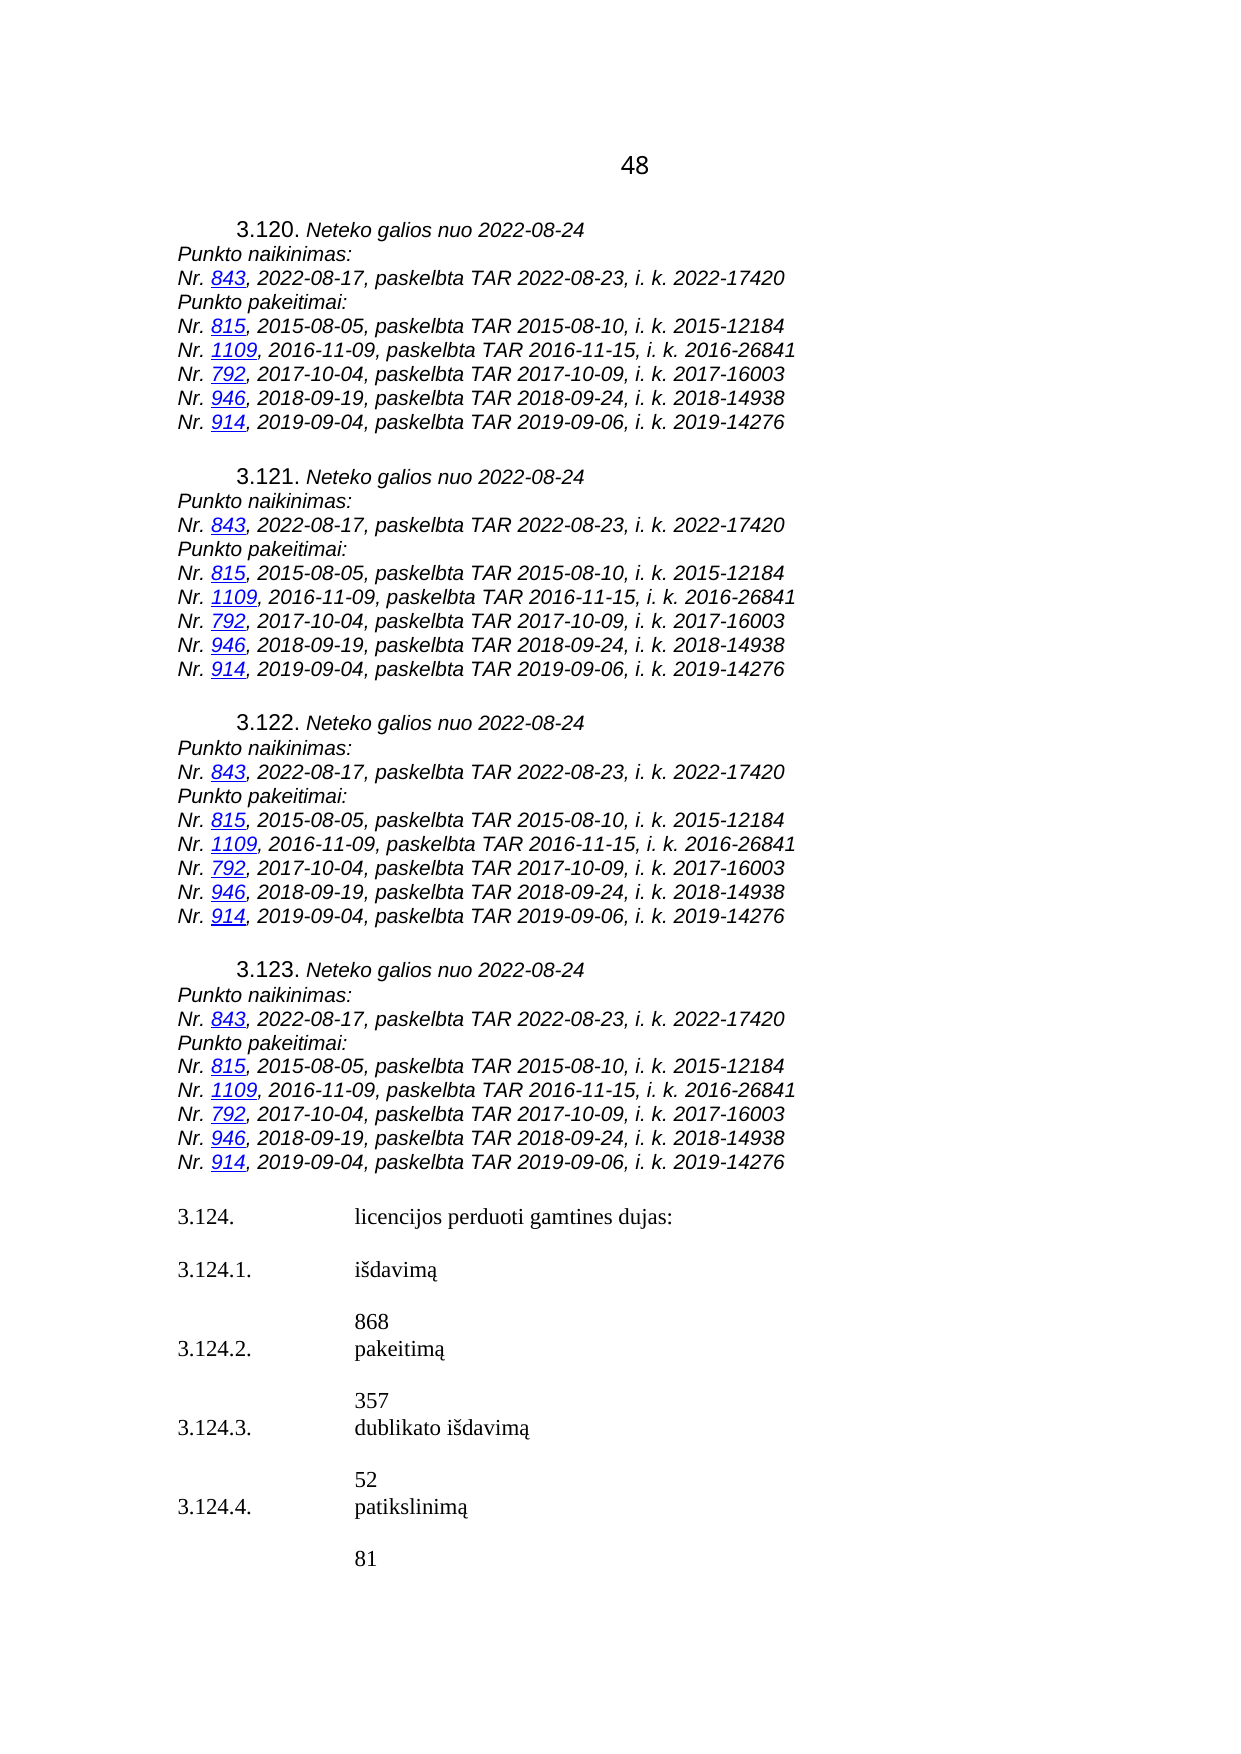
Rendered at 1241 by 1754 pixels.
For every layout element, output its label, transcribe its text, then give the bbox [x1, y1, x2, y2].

text Nr. 815, 2015-08-05, paskelbta TAR 2015-08-10, i. k. 2015-12184 [177, 561, 1092, 585]
text Nr. 1109, 2016-11-09, paskelbta TAR 2016-11-15, i. k. 2016-26841 [177, 1078, 1092, 1102]
text 3.124.4. patikslinimą 81 [177, 1493, 945, 1572]
text 3.120. Neteko galios nuo 2022-08-24 [177, 216, 1092, 242]
text Nr. 792, 2017-10-04, paskelbta TAR 2017-10-09, i. k. 2017-16003 [177, 609, 1092, 633]
text Nr. 792, 2017-10-04, paskelbta TAR 2017-10-09, i. k. 2017-16003 [177, 362, 1092, 386]
text Nr. 843, 2022-08-17, paskelbta TAR 2022-08-23, i. k. 2022-17420 [177, 266, 1092, 290]
text 3.124.3. dublikato išdavimą 52 [177, 1414, 945, 1493]
text Punkto pakeitimai: [177, 1030, 1092, 1054]
text Nr. 946, 2018-09-19, paskelbta TAR 2018-09-24, i. k. 2018-14938 [177, 386, 1092, 410]
text Nr. 946, 2018-09-19, paskelbta TAR 2018-09-24, i. k. 2018-14938 [177, 1126, 1092, 1150]
text Nr. 946, 2018-09-19, paskelbta TAR 2018-09-24, i. k. 2018-14938 [177, 633, 1092, 657]
text Nr. 815, 2015-08-05, paskelbta TAR 2015-08-10, i. k. 2015-12184 [177, 1054, 1092, 1078]
text Nr. 815, 2015-08-05, paskelbta TAR 2015-08-10, i. k. 2015-12184 [177, 808, 1092, 832]
text 3.121. Neteko galios nuo 2022-08-24 [177, 463, 1092, 489]
text Nr. 1109, 2016-11-09, paskelbta TAR 2016-11-15, i. k. 2016-26841 [177, 585, 1092, 609]
text Nr. 1109, 2016-11-09, paskelbta TAR 2016-11-15, i. k. 2016-26841 [177, 338, 1092, 362]
text Nr. 914, 2019-09-04, paskelbta TAR 2019-09-06, i. k. 2019-14276 [177, 1150, 1092, 1174]
text Nr. 843, 2022-08-17, paskelbta TAR 2022-08-23, i. k. 2022-17420 [177, 1006, 1092, 1030]
text 3.124. licencijos perduoti gamtines dujas: [177, 1203, 945, 1256]
text Nr. 1109, 2016-11-09, paskelbta TAR 2016-11-15, i. k. 2016-26841 [177, 832, 1092, 856]
text Nr. 914, 2019-09-04, paskelbta TAR 2019-09-06, i. k. 2019-14276 [177, 903, 1092, 927]
text Punkto naikinimas: [177, 736, 1092, 760]
text Punkto naikinimas: [177, 489, 1092, 513]
text 3.124.1. išdavimą 868 [177, 1256, 945, 1335]
text Punkto pakeitimai: [177, 784, 1092, 808]
text Nr. 815, 2015-08-05, paskelbta TAR 2015-08-10, i. k. 2015-12184 [177, 314, 1092, 338]
text 3.123. Neteko galios nuo 2022-08-24 [177, 956, 1092, 982]
text Punkto naikinimas: [177, 982, 1092, 1006]
text Nr. 914, 2019-09-04, paskelbta TAR 2019-09-06, i. k. 2019-14276 [177, 657, 1092, 681]
text Nr. 843, 2022-08-17, paskelbta TAR 2022-08-23, i. k. 2022-17420 [177, 760, 1092, 784]
text Punkto naikinimas: [177, 242, 1092, 266]
text Nr. 792, 2017-10-04, paskelbta TAR 2017-10-09, i. k. 2017-16003 [177, 1102, 1092, 1126]
text Nr. 843, 2022-08-17, paskelbta TAR 2022-08-23, i. k. 2022-17420 [177, 513, 1092, 537]
text Punkto pakeitimai: [177, 290, 1092, 314]
text Nr. 946, 2018-09-19, paskelbta TAR 2018-09-24, i. k. 2018-14938 [177, 879, 1092, 903]
text 3.122. Neteko galios nuo 2022-08-24 [177, 709, 1092, 736]
text Nr. 914, 2019-09-04, paskelbta TAR 2019-09-06, i. k. 2019-14276 [177, 410, 1092, 434]
text 3.124.2. pakeitimą 357 [177, 1335, 945, 1414]
text Punkto pakeitimai: [177, 537, 1092, 561]
text Nr. 792, 2017-10-04, paskelbta TAR 2017-10-09, i. k. 2017-16003 [177, 856, 1092, 879]
